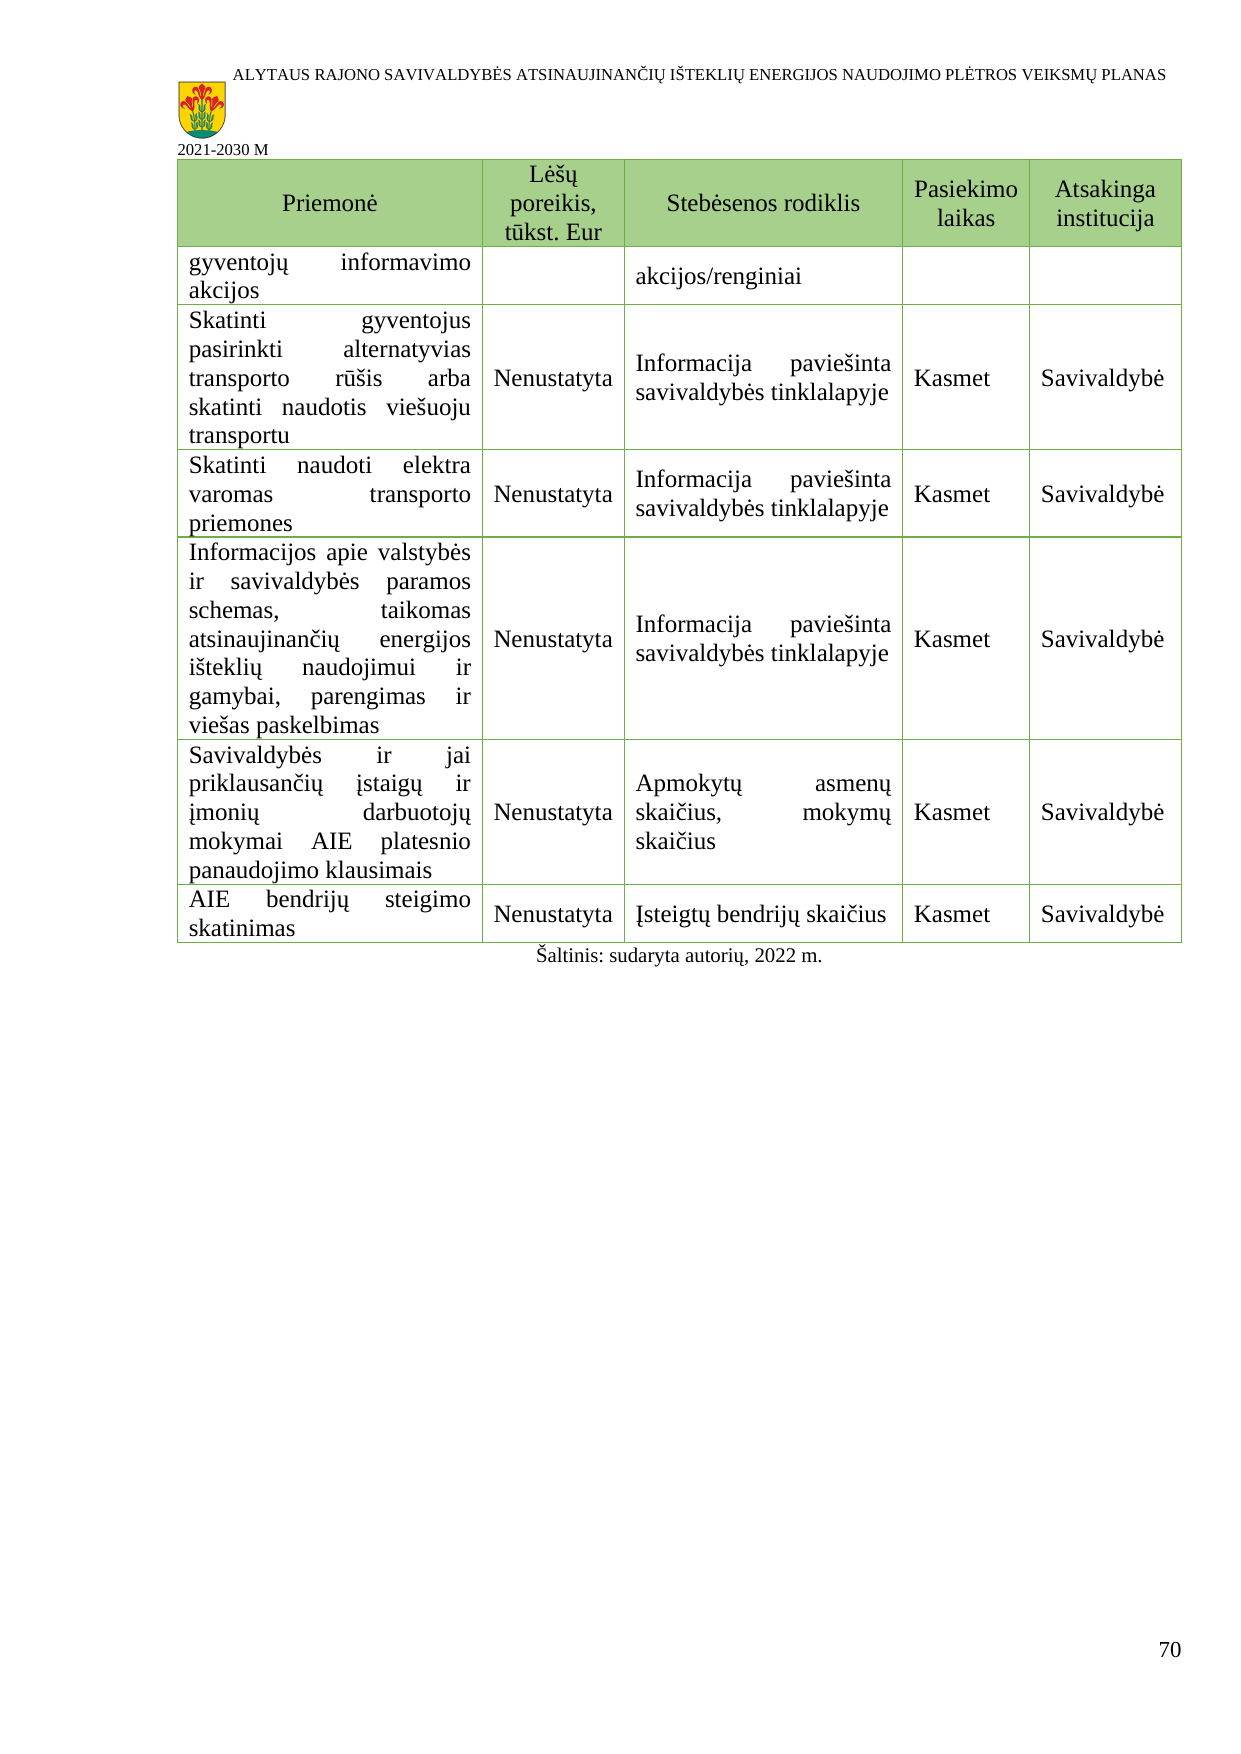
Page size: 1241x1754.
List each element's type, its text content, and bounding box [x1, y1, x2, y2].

table_cell Savivaldybė [1030, 450, 1181, 536]
table_cell gyventojų informavimo akcijos [178, 247, 482, 304]
table_cell [903, 247, 1029, 304]
table_cell Kasmet [903, 740, 1029, 883]
table_cell Nenustatyta [483, 885, 624, 942]
table_header Priemonė [178, 160, 482, 246]
table_cell Skatinti gyventojus pasirinkti alternatyvias transporto rūšis arba skatinti naudotis viešuoju transportu [178, 305, 482, 449]
table_cell Savivaldybės ir jai priklausančių įstaigų ir įmonių darbuotojų mokymai AIE platesnio panaudojimo klausimais [178, 740, 482, 883]
table_cell Skatinti naudoti elektra varomas transporto priemones [178, 450, 482, 536]
table_cell Savivaldybė [1030, 885, 1181, 942]
table_header Pasiekimo laikas [903, 160, 1029, 246]
table_cell Kasmet [903, 450, 1029, 536]
table_cell Savivaldybė [1030, 538, 1181, 739]
table_cell [1030, 247, 1181, 304]
table_header Stebėsenos rodiklis [625, 160, 902, 246]
table_cell Informacija paviešinta savivaldybės tinklalapyje [625, 305, 902, 449]
table_cell Apmokytų asmenų skaičius, mokymų skaičius [625, 740, 902, 883]
table_cell Įsteigtų bendrijų skaičius [625, 885, 902, 942]
table_cell Nenustatyta [483, 538, 624, 739]
table_cell Kasmet [903, 885, 1029, 942]
table_cell [483, 247, 624, 304]
table_cell Savivaldybė [1030, 740, 1181, 883]
table_cell AIE bendrijų steigimo skatinimas [178, 885, 482, 942]
table_cell Nenustatyta [483, 305, 624, 449]
table_header Lėšų poreikis, tūkst. Eur [483, 160, 624, 246]
table_header Atsakinga institucija [1030, 160, 1181, 246]
table_cell Nenustatyta [483, 450, 624, 536]
table_cell Savivaldybė [1030, 305, 1181, 449]
table_cell Kasmet [903, 305, 1029, 449]
table_cell akcijos/renginiai [625, 247, 902, 304]
table_cell Informacijos apie valstybės ir savivaldybės paramos schemas, taikomas atsinaujinančių energijos išteklių naudojimui ir gamybai, parengimas ir viešas paskelbimas [178, 538, 482, 739]
table_cell Informacija paviešinta savivaldybės tinklalapyje [625, 538, 902, 739]
table_cell Nenustatyta [483, 740, 624, 883]
table_cell Kasmet [903, 538, 1029, 739]
table_cell Informacija paviešinta savivaldybės tinklalapyje [625, 450, 902, 536]
text Šaltinis: sudaryta autorių, 2022 m. [177, 943, 1181, 967]
